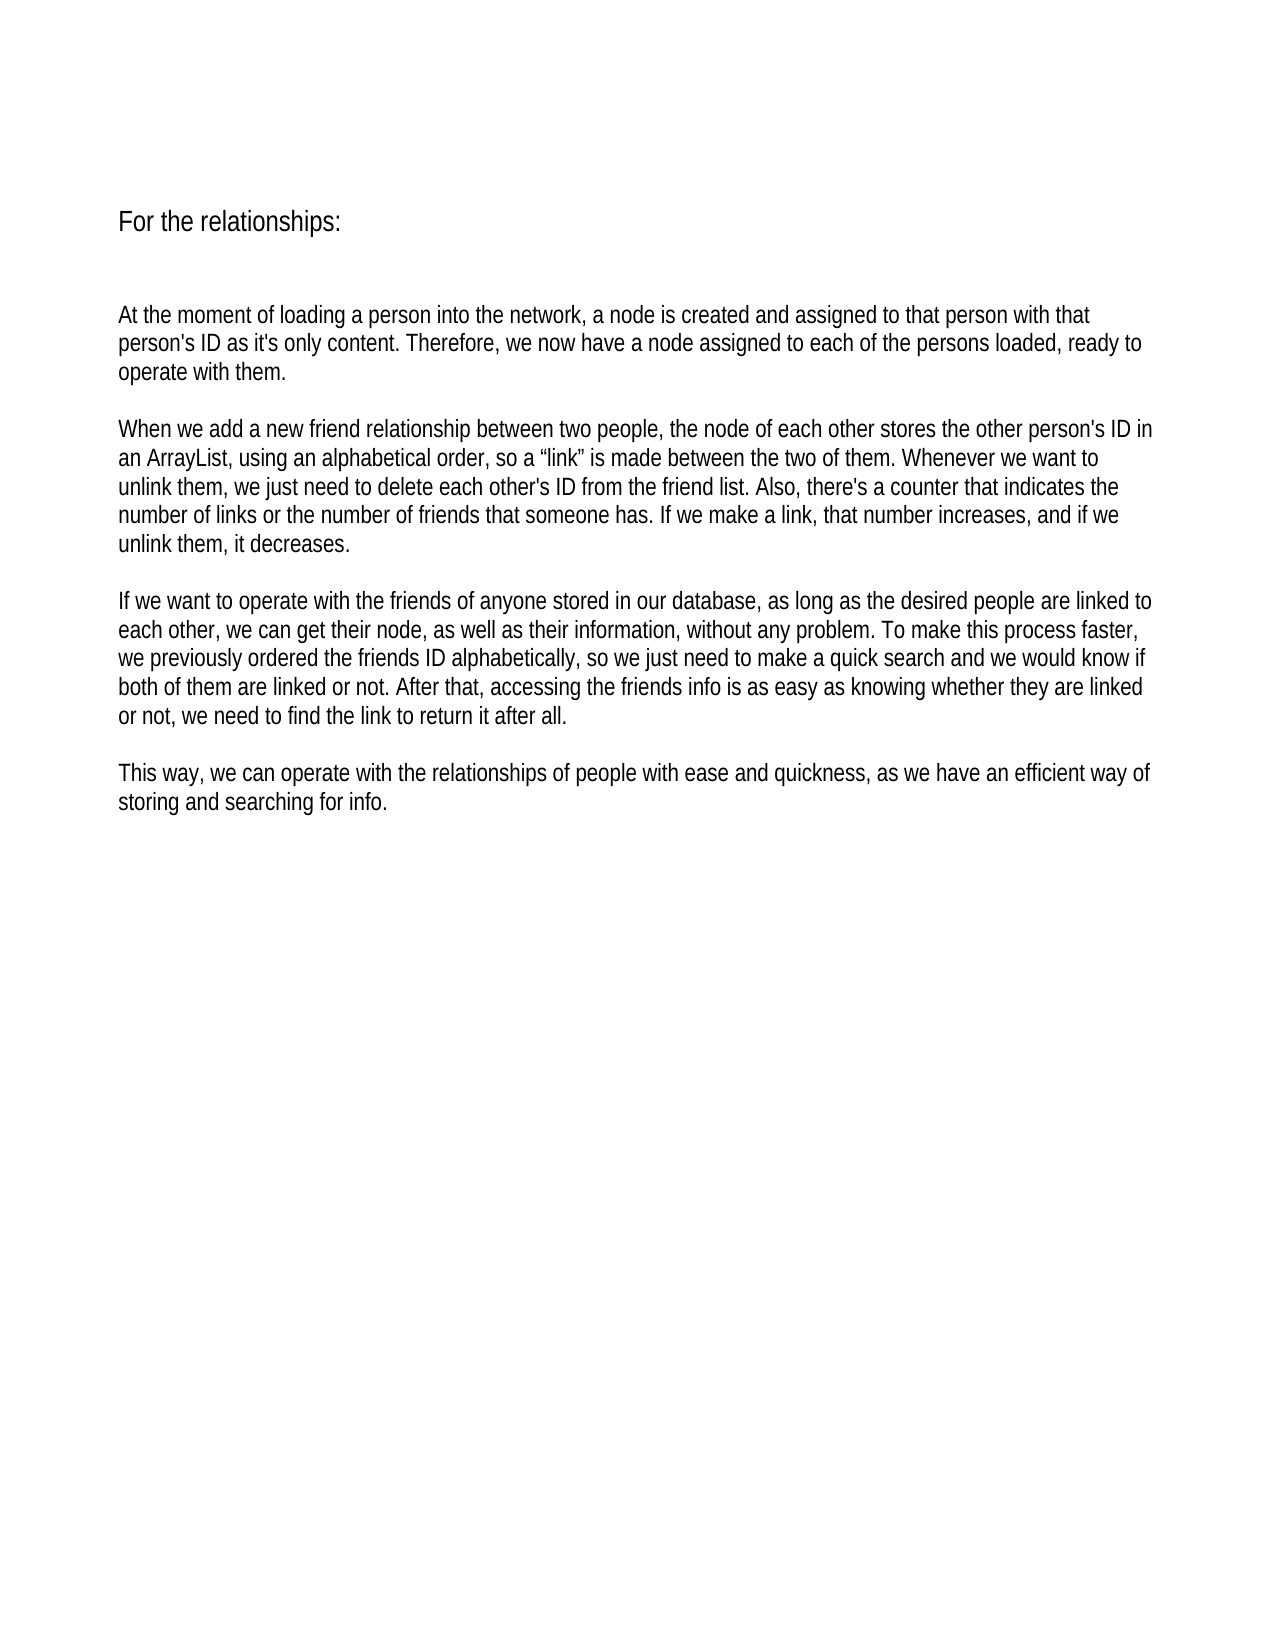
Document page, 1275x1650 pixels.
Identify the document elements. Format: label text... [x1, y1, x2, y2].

text If we want to operate with the friends of anyone stored in our database, as long as the desired people are linked to each other, we can get their node, as well as their information, without any problem. To make this process faster, we previously ordered the friends ID alphabetically, so we just need to make a quick search and we would know if both of them are linked or not. After that, accessing the friends info is as easy as knowing whether they are linked or not, we need to find the link to return it after all. [118, 586, 1157, 729]
text When we add a new friend relationship between two people, the node of each other stores the other person's ID in an ArrayList, using an alphabetical order, so a “link” is made between the two of them. Whenever we want to unlink them, we just need to delete each other's ID from the friend list. Also, there's a counter that indicates the number of links or the number of friends that someone has. If we make a link, that number increases, and if we unlink them, it decreases. [118, 414, 1157, 557]
text At the moment of loading a person into the network, a node is created and assigned to that person with that person's ID as it's only content. Therefore, we now have a node assigned to each of the persons loaded, ready to operate with them. [118, 299, 1157, 386]
text For the relationships: [118, 204, 1157, 237]
text This way, we can operate with the relationships of people with ease and quickness, as we have an efficient way of storing and searching for info. [118, 758, 1157, 815]
